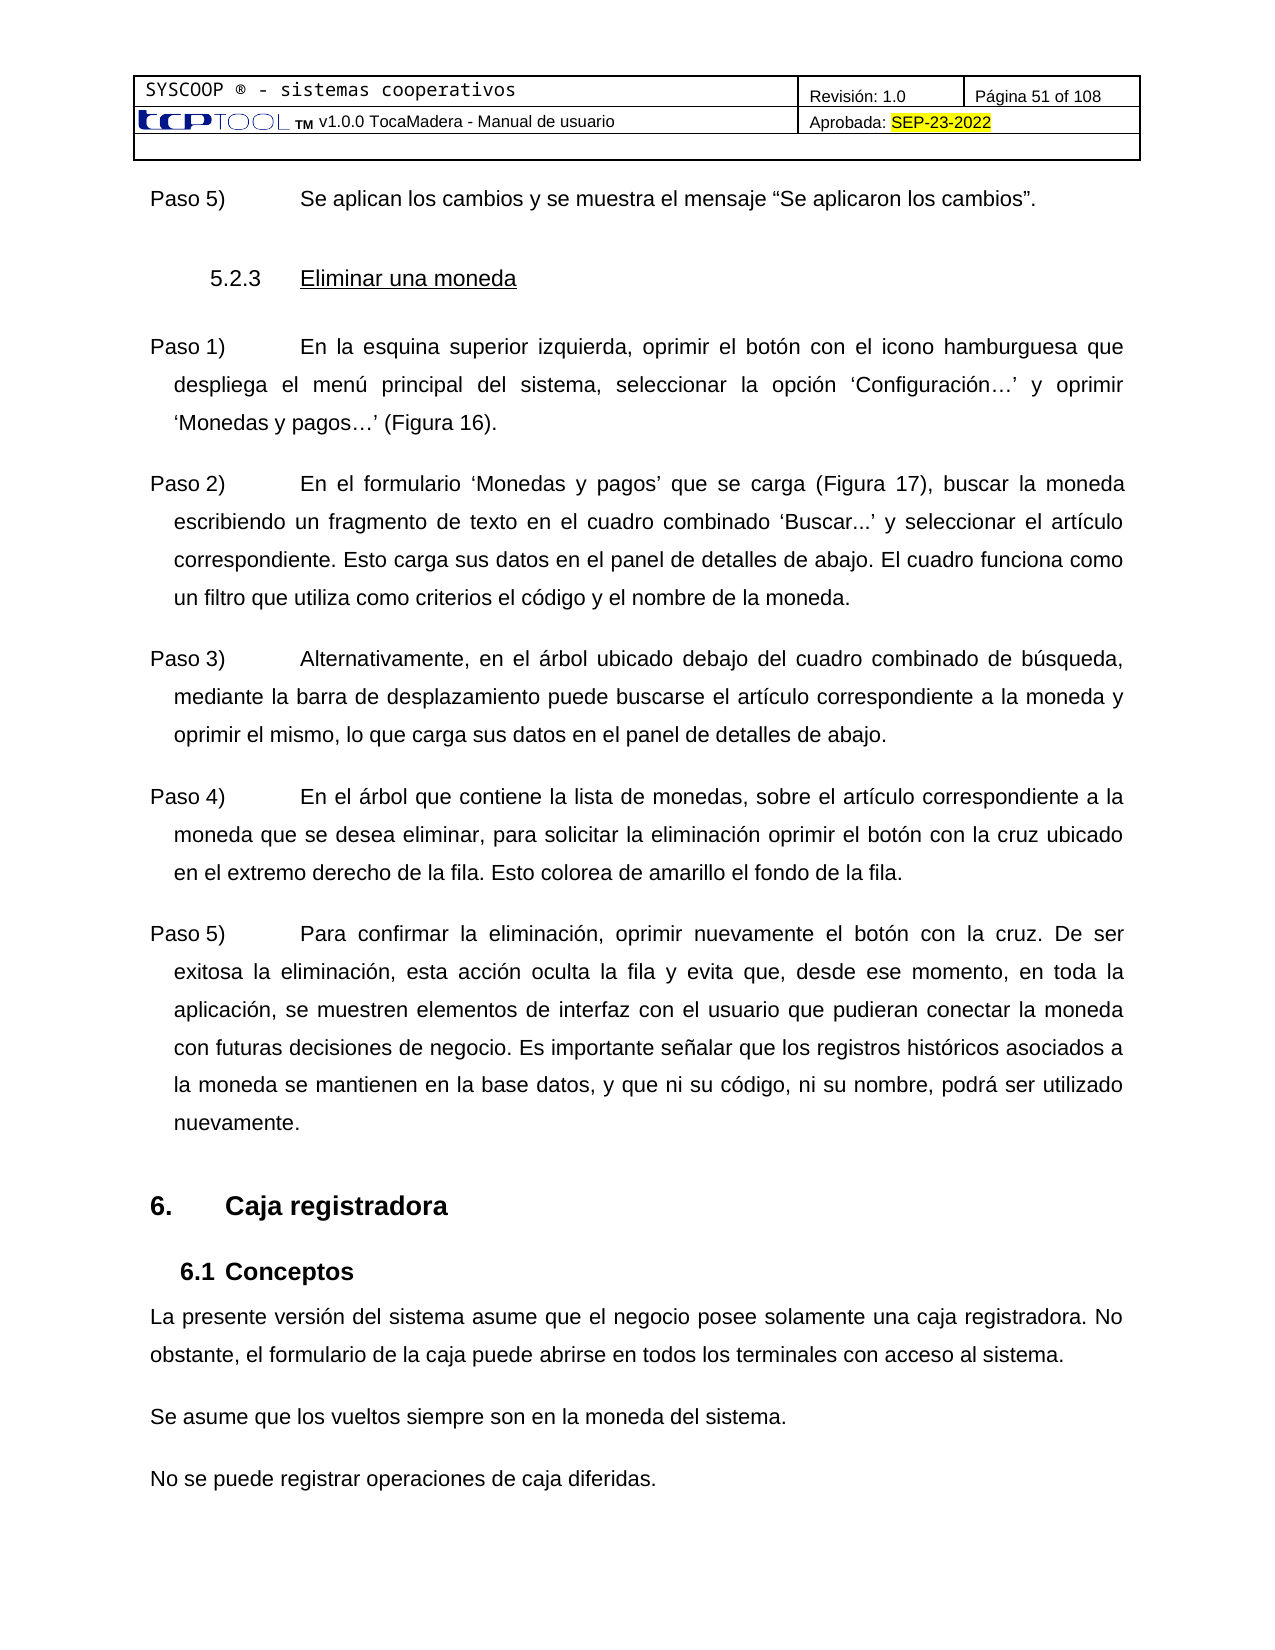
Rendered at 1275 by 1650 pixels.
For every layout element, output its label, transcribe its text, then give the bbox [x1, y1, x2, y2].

list En la esquina superior izquierda, oprimir el botón con el icono hamburguesa que despliega el menú principal del sistema, seleccionar la opción ‘Configuración…’ y oprimir ‘Monedas y pagos…’ (Figura 16). [150, 334, 1125, 434]
list En el árbol que contiene la lista de monedas, sobre el artículo correspondiente a la moneda que se desea eliminar, para solicitar la eliminación oprimir el botón con la cruz ubicado en el extremo derecho de la fila. Esto colorea de amarillo el fondo de la fila. [150, 784, 1125, 884]
text Se asume que los vueltos siempre son en la moneda del sistema. [150, 1404, 1125, 1429]
list En el formulario ‘Monedas y pagos’ que se carga (Figura 17), buscar la moneda escribiendo un fragmento de texto en el cuadro combinado ‘Buscar...’ y seleccionar el artículo correspondiente. Esto carga sus datos en el panel de detalles de abajo. El cuadro funciona como un filtro que utiliza como criterios el código y el nombre de la moneda. [150, 471, 1125, 610]
subtitle Conceptos [180, 1257, 1125, 1286]
text La presente versión del sistema asume que el negocio posee solamente una caja registradora. No obstante, el formulario de la caja puede abrirse en todos los terminales con acceso al sistema. [150, 1304, 1125, 1367]
subtitle Caja registradora [150, 1190, 1125, 1221]
picture [138, 110, 290, 130]
subtitle Eliminar una moneda [210, 265, 1125, 292]
list Se aplican los cambios y se muestra el mensaje “Se aplicaron los cambios”. [150, 186, 1125, 211]
text No se puede registrar operaciones de caja diferidas. [150, 1465, 1125, 1491]
list Para confirmar la eliminación, oprimir nuevamente el botón con la cruz. De ser exitosa la eliminación, esta acción oculta la fila y evita que, desde ese momento, en toda la aplicación, se muestren elementos de interfaz con el usuario que pudieran conectar la moneda con futuras decisiones de negocio. Es importante señalar que los registros históricos asociados a la moneda se mantienen en la base datos, y que ni su código, ni su nombre, podrá ser utilizado nuevamente. [150, 921, 1125, 1135]
list Alternativamente, en el árbol ubicado debajo del cuadro combinado de búsqueda, mediante la barra de desplazamiento puede buscarse el artículo correspondiente a la moneda y oprimir el mismo, lo que carga sus datos en el panel de detalles de abajo. [150, 646, 1125, 747]
